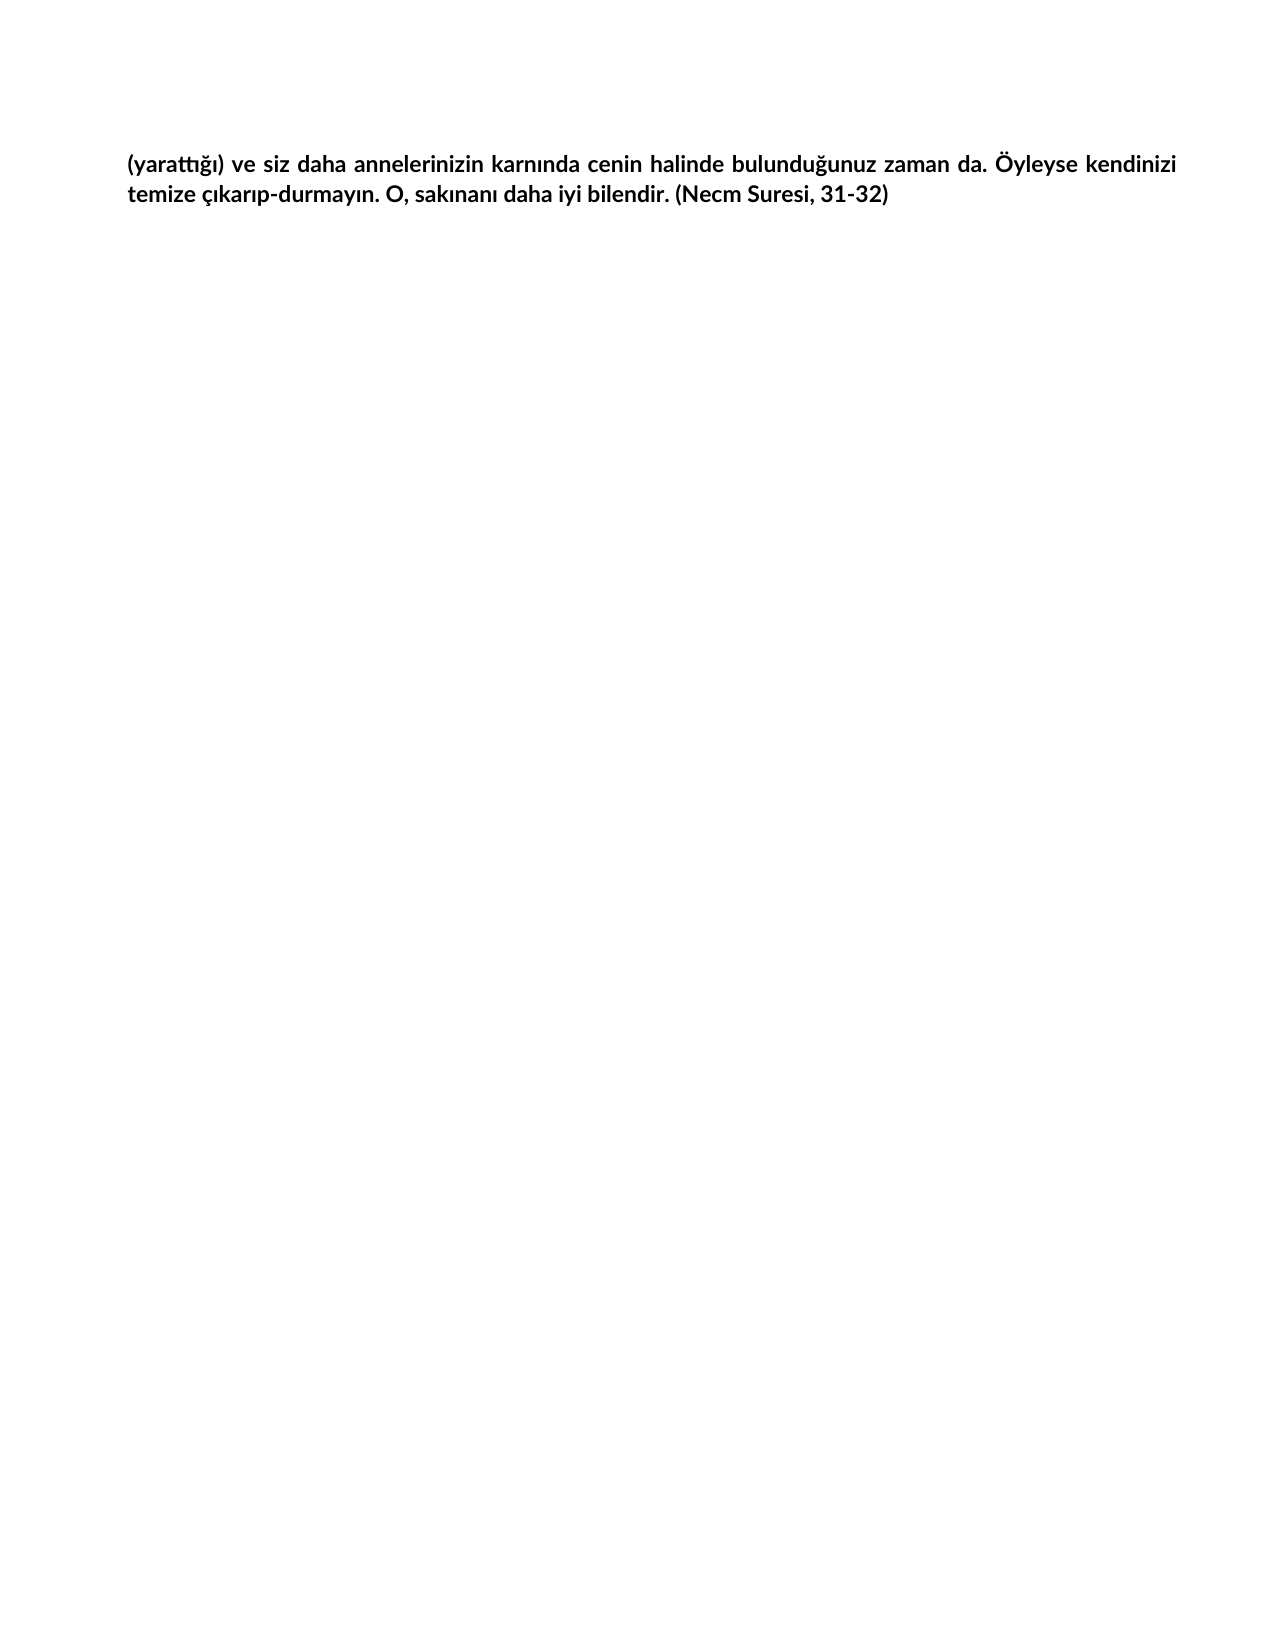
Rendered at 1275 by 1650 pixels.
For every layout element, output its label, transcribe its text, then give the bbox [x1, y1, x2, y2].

text (yarattığı) ve siz daha annelerinizin karnında cenin halinde bulunduğunuz zaman da. Öyleyse kendinizi temize çıkarıp-durmayın. O, sakınanı daha iyi bilendir. (Necm Suresi, 31-32) [127, 150, 1177, 208]
